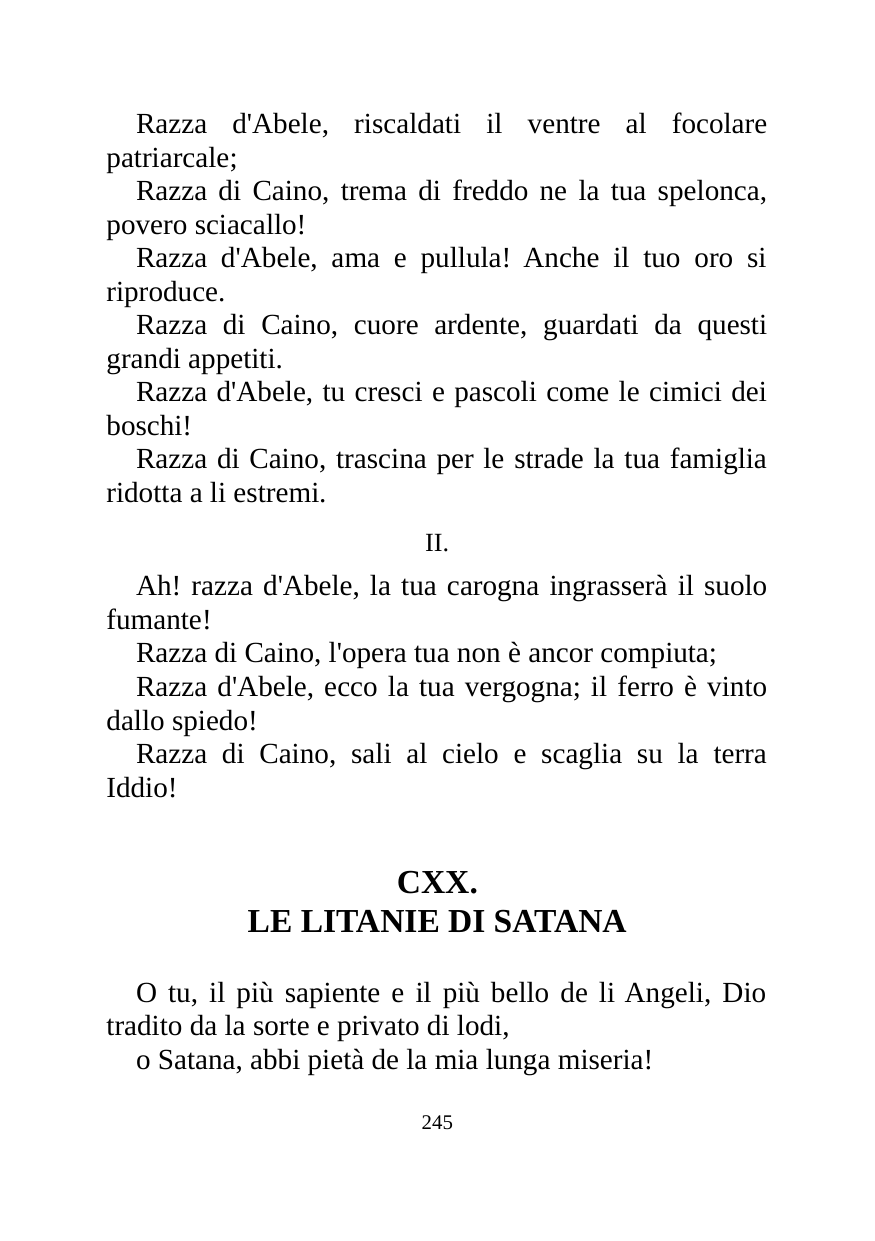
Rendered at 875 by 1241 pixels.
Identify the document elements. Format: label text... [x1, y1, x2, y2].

text O tu, il più sapiente e il più bello de li Angeli, Dio tradito da la sorte e privato di lodi, [106, 975, 768, 1042]
subtitle CXX. LE LITANIE DI SATANA [106, 862, 768, 939]
text Razza d'Abele, ecco la tua vergogna; il ferro è vinto dallo spiedo! [106, 669, 768, 736]
text Razza d'Abele, riscaldati il ventre al focolare patriarcale; [106, 106, 768, 173]
text Razza d'Abele, ama e pullula! Anche il tuo oro si riproduce. [106, 240, 768, 307]
text Razza di Caino, cuore ardente, guardati da questi grandi appetiti. [106, 307, 768, 374]
text Razza di Caino, l'opera tua non è ancor compiuta; [106, 636, 768, 669]
text Razza di Caino, sali al cielo e scaglia su la terra Iddio! [106, 736, 768, 803]
text Razza di Caino, trema di freddo ne la tua spelonca, povero sciacallo! [106, 173, 768, 240]
text Razza di Caino, trascina per le strade la tua famiglia ridotta a li estremi. [106, 442, 768, 509]
text o Satana, abbi pietà de la mia lunga miseria! [106, 1042, 768, 1076]
text Razza d'Abele, tu cresci e pascoli come le cimici dei boschi! [106, 374, 768, 442]
text Ah! razza d'Abele, la tua carogna ingrasserà il suolo fumante! [106, 568, 768, 636]
subtitle II. [106, 526, 768, 557]
